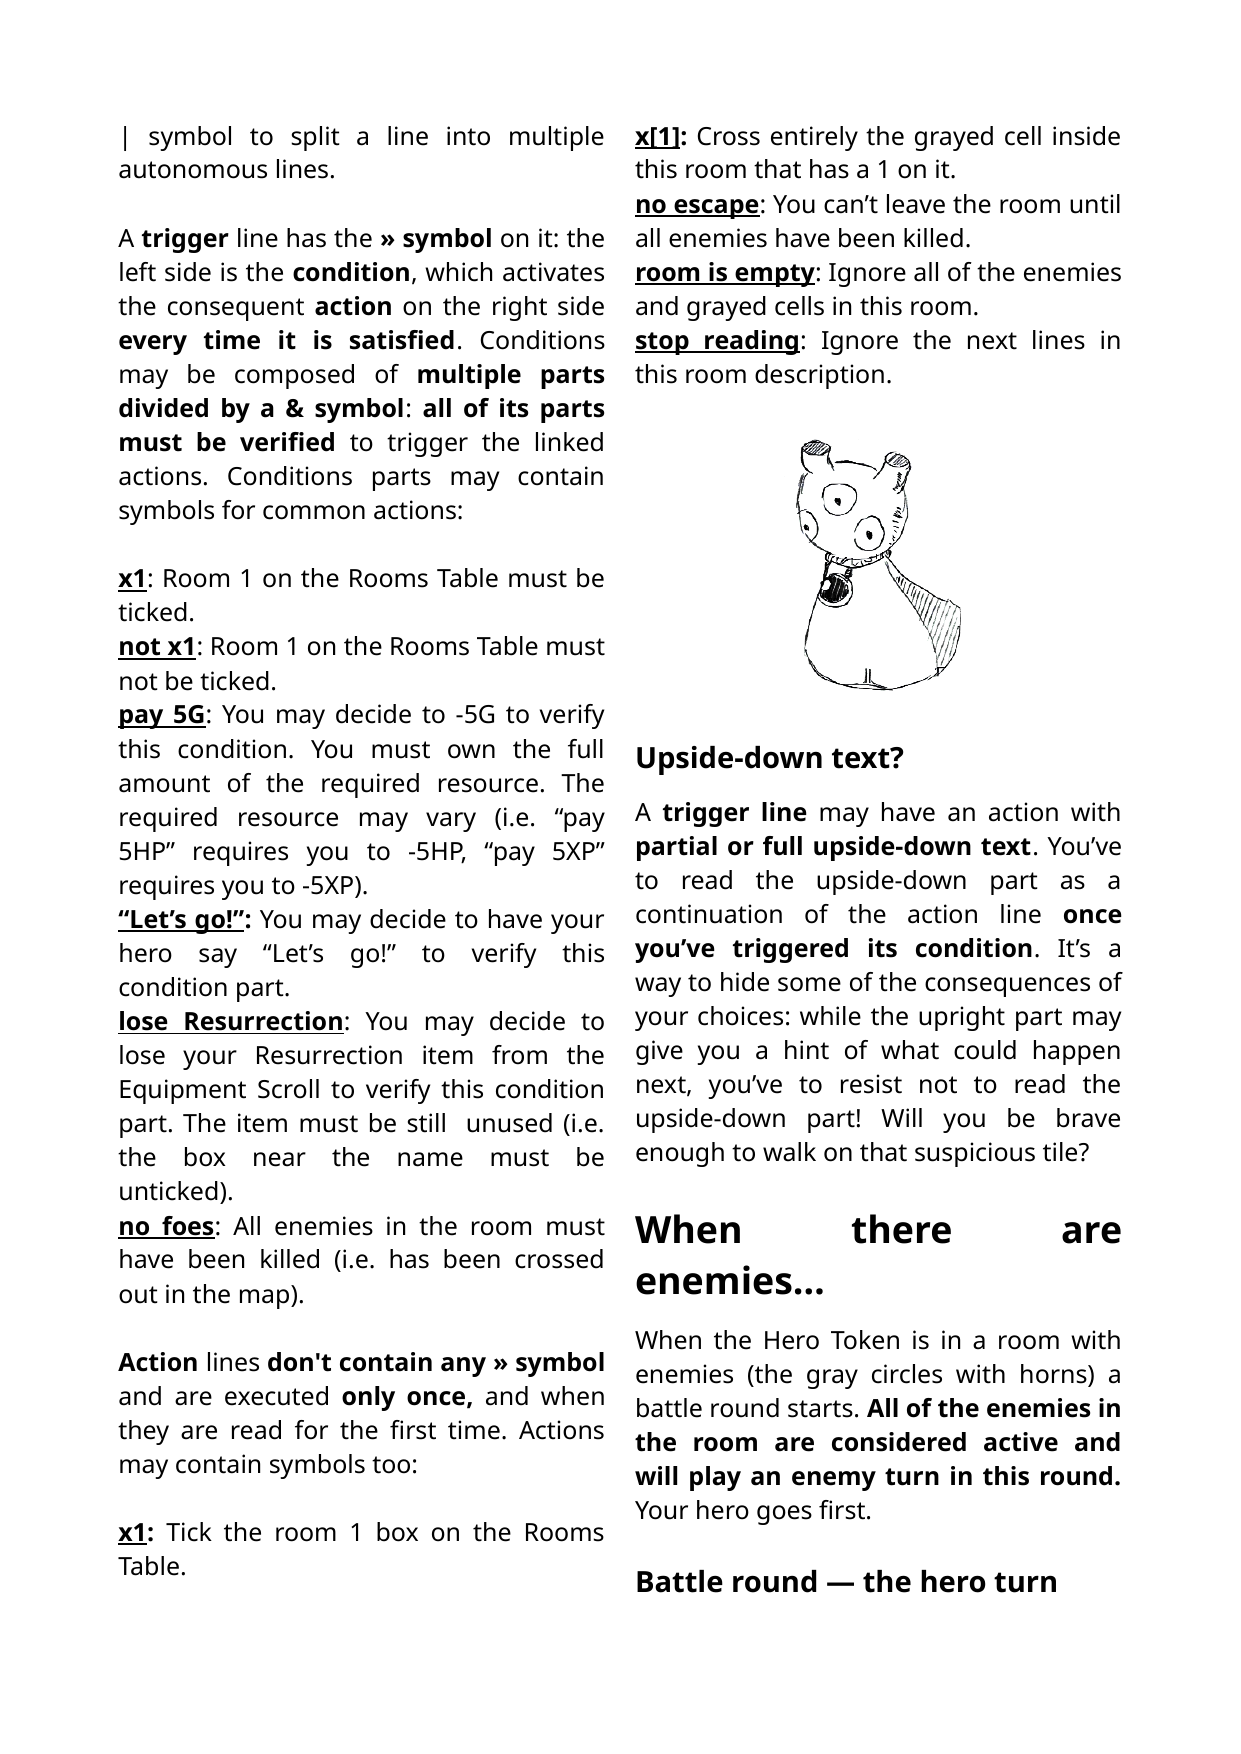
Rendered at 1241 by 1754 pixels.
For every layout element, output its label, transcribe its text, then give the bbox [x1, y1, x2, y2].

picture [781, 424, 976, 704]
text | symbol to split a line into multiple autonomous lines. [118, 118, 605, 186]
text no foes: All enemies in the room must have been killed (i.e. has been crossed out in the map). [118, 1208, 605, 1310]
text not x1: Room 1 on the Rooms Table must not be ticked. [118, 629, 605, 697]
text “Let’s go!”: You may decide to have your hero say “Let’s go!” to verify this condition part. [118, 902, 605, 1004]
text Upside-down text? [635, 738, 1122, 777]
text Action lines don't contain any » symbol and are executed only once, and when they are read for the first time. Actions may contain symbols too: [118, 1344, 605, 1481]
text no escape: You can’t leave the room until all enemies have been killed. [635, 186, 1122, 254]
text x[1]: Cross entirely the grayed cell inside this room that has a 1 on it. [635, 118, 1122, 186]
text room is empty: Ignore all of the enemies and grayed cells in this room. [635, 254, 1122, 322]
text A trigger line may have an action with partial or full upside-down text. You’ve to read the upside-down part as a continuation of the action line once you’ve triggered its condition. It’s a way to hide some of the consequences of your choices: while the upright part may give you a hint of what could happen next, you’ve to resist not to read the upside-down part! Will you be brave enough to walk on that suspicious tile? [635, 794, 1122, 1169]
text lose Resurrection: You may decide to lose your Resurrection item from the Equipment Scroll to verify this condition part. The item must be still unused (i.e. the box near the name must be unticked). [118, 1004, 605, 1208]
text x1: Room 1 on the Rooms Table must be ticked. [118, 561, 605, 629]
text Battle round — the hero turn [635, 1561, 1122, 1601]
text When the Hero Token is in a room with enemies (the gray circles with horns) a battle round starts. All of the enemies in the room are considered active and will play an enemy turn in this round. Your hero goes first. [635, 1322, 1122, 1527]
text When there are enemies… [635, 1203, 1122, 1305]
text pay 5G: You may decide to -5G to verify this condition. You must own the full amount of the required resource. The required resource may vary (i.e. “pay 5HP” requires you to -5HP, “pay 5XP” requires you to -5XP). [118, 697, 605, 902]
text A trigger line has the » symbol on it: the left side is the condition, which activates the consequent action on the right side every time it is satisfied. Conditions may be composed of multiple parts divided by a & symbol: all of its parts must be verified to trigger the linked actions. Conditions parts may contain symbols for common actions: [118, 220, 605, 527]
text x1: Tick the room 1 box on the Rooms Table. [118, 1515, 605, 1583]
text stop reading: Ignore the next lines in this room description. [635, 322, 1122, 391]
